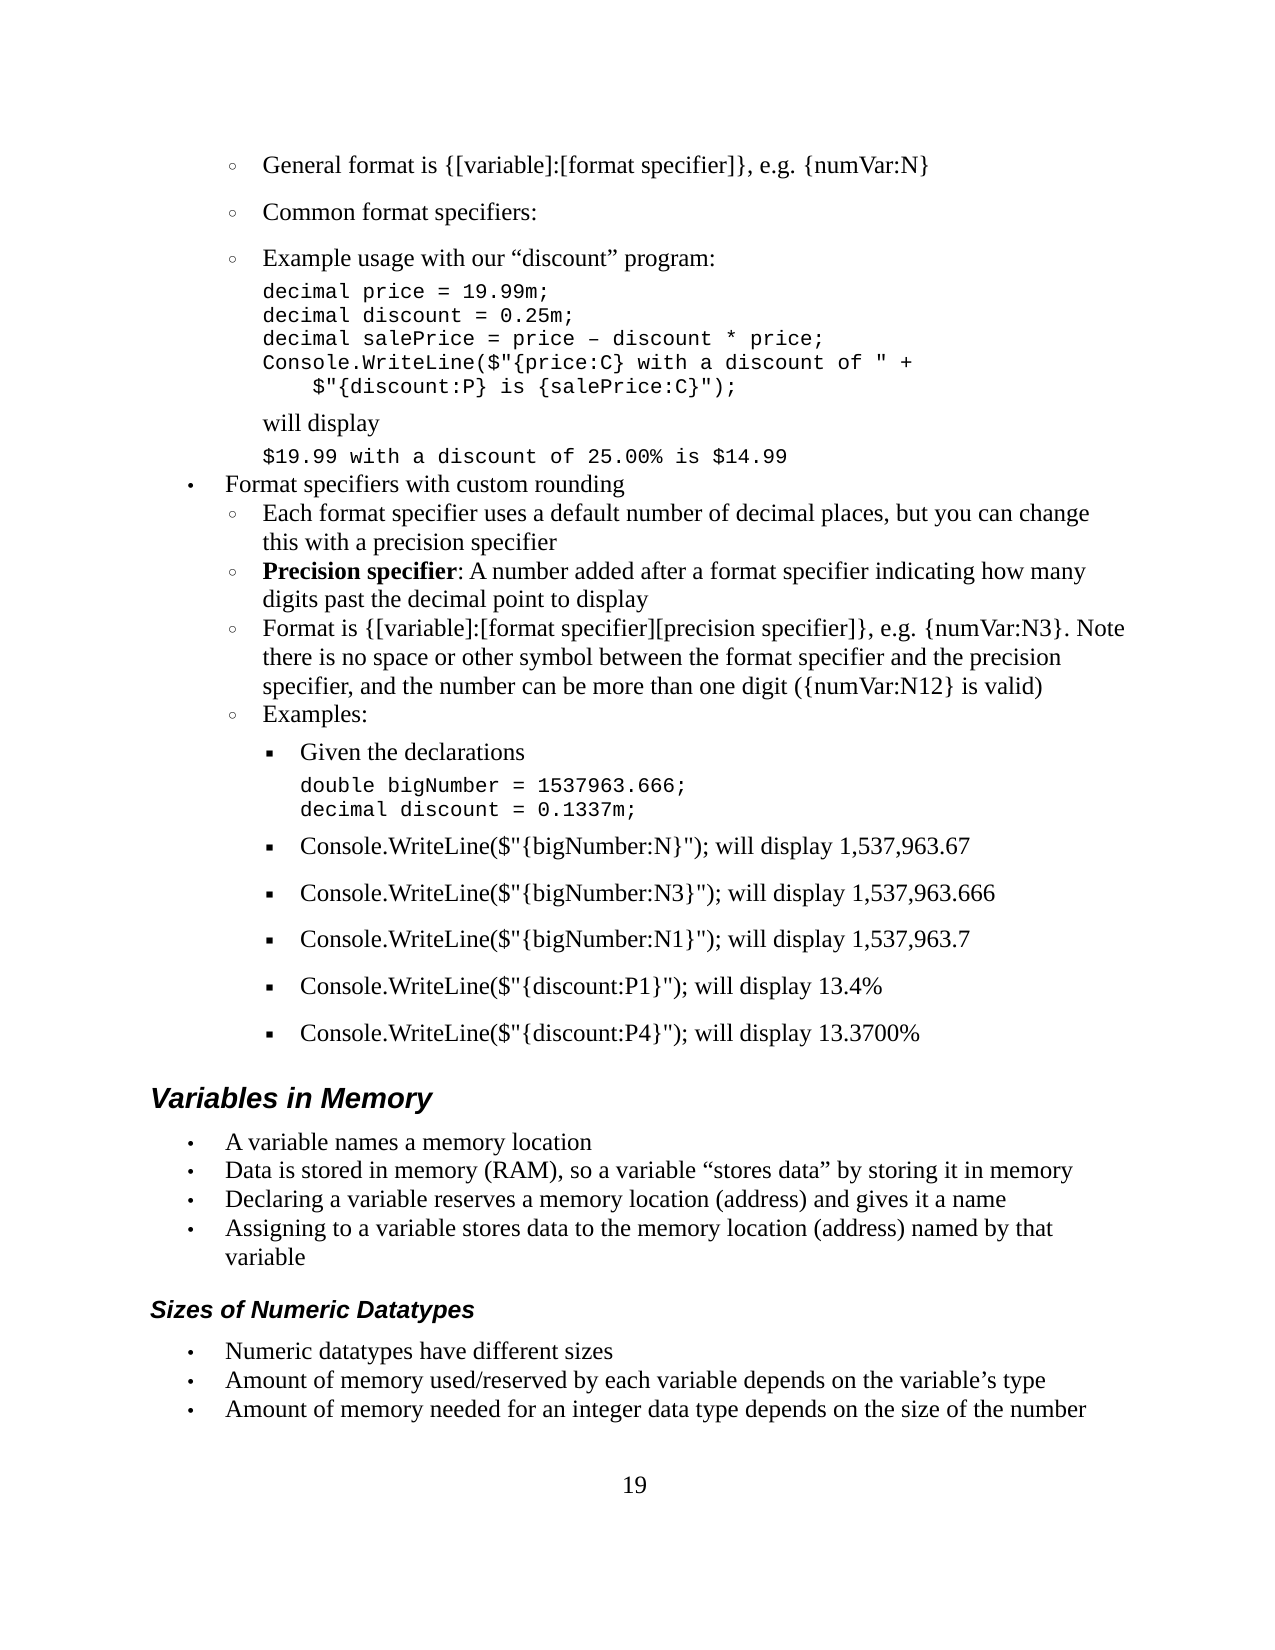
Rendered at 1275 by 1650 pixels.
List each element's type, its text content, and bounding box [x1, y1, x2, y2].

list double bigNumber = 1537963.666; [262, 775, 1125, 799]
list Amount of memory used/reserved by each variable depends on the variable’s type [187, 1365, 1125, 1394]
list General format is {[variable]:[format specifier]}, e.g. {numVar:N} [225, 150, 1125, 179]
list Console.WriteLine($"{discount:P1}"); will display 13.4% [262, 971, 1125, 1000]
list $19.99 with a discount of 25.00% is $14.99 [225, 446, 1125, 469]
subtitle Sizes of Numeric Datatypes [150, 1295, 1125, 1324]
list Console.WriteLine($"{bigNumber:N3}"); will display 1,537,963.666 [262, 878, 1125, 907]
list Console.WriteLine($"{bigNumber:N1}"); will display 1,537,963.7 [262, 924, 1125, 953]
subtitle Variables in Memory [150, 1081, 1125, 1114]
list Amount of memory needed for an integer data type depends on the size of the number [187, 1394, 1125, 1423]
list Console.WriteLine($"{discount:P4}"); will display 13.3700% [262, 1018, 1125, 1047]
list will display [225, 408, 1125, 437]
list decimal price = 19.99m; [225, 281, 1125, 305]
list Each format specifier uses a default number of decimal places, but you can change this with a precision specifier [225, 498, 1125, 556]
list Console.WriteLine($"{bigNumber:N}"); will display 1,537,963.67 [262, 831, 1125, 860]
list Format is {[variable]:[format specifier][precision specifier]}, e.g. {numVar:N3}. Note there is no space or other symbol between the format specifier and the precision specifier, and the number can be more than one digit ({numVar:N12} is valid) [225, 613, 1125, 699]
list $"{discount:P} is {salePrice:C}"); [225, 376, 1125, 399]
list Numeric datatypes have different sizes [187, 1336, 1125, 1365]
list decimal discount = 0.25m; [225, 305, 1125, 328]
list Examples: [225, 699, 1125, 728]
list Declaring a variable reserves a memory location (address) and gives it a name [187, 1184, 1125, 1213]
list Data is stored in memory (RAM), so a variable “stores data” by storing it in memory [187, 1155, 1125, 1184]
list Assigning to a variable stores data to the memory location (address) named by that variable [187, 1213, 1125, 1270]
list Example usage with our “discount” program: [225, 243, 1125, 272]
list Console.WriteLine($"{price:C} with a discount of " + [225, 352, 1125, 376]
list decimal discount = 0.1337m; [262, 799, 1125, 822]
list Common format specifiers: [225, 197, 1125, 225]
list Given the declarations [262, 737, 1125, 766]
list Precision specifier: A number added after a format specifier indicating how many digits past the decimal point to display [225, 556, 1125, 613]
list A variable names a memory location [187, 1127, 1125, 1155]
list decimal salePrice = price – discount * price; [225, 328, 1125, 352]
list Format specifiers with custom rounding [187, 469, 1125, 498]
